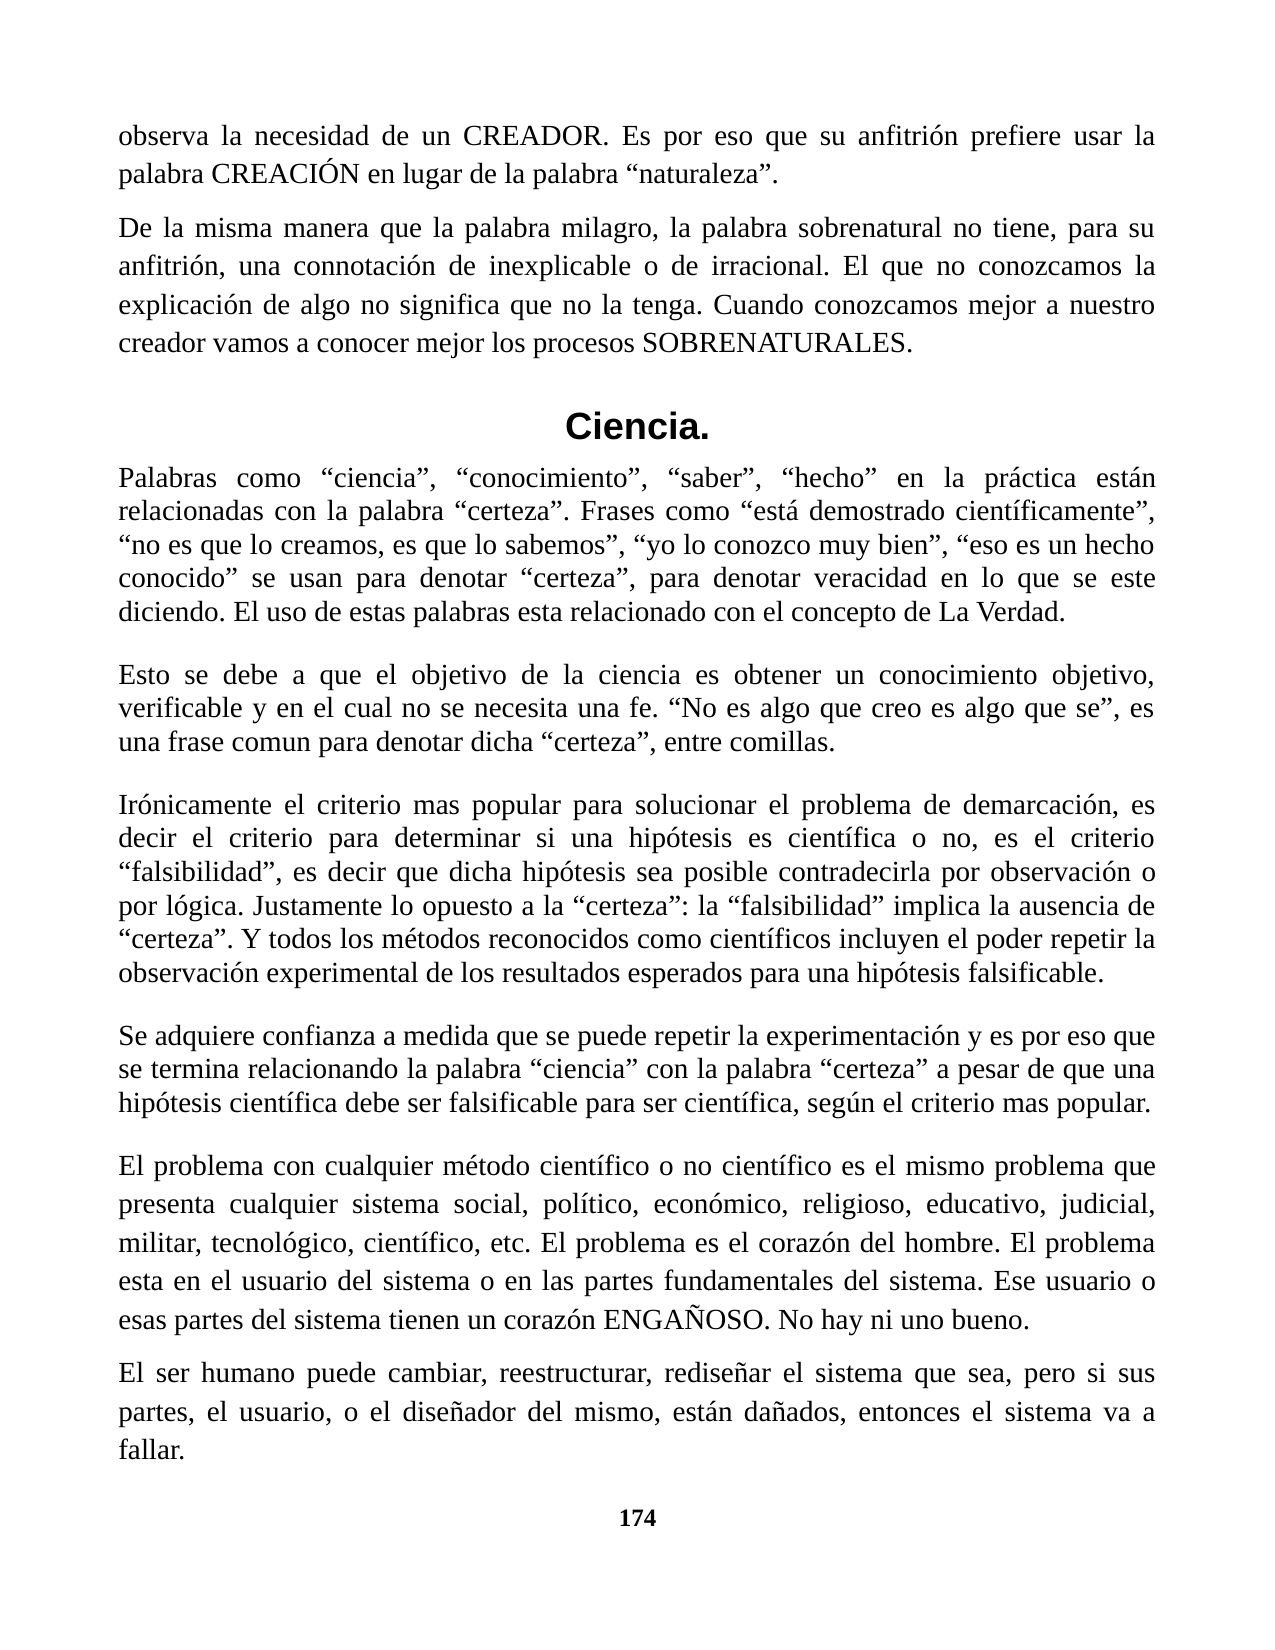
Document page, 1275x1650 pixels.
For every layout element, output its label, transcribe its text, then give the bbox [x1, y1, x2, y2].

text Esto se debe a que el objetivo de la ciencia es obtener un conocimiento objetivo, verificable y en el cual no se necesita una fe. “No es algo que creo es algo que se”, es una frase comun para denotar dicha “certeza”, entre comillas. [118, 657, 1157, 757]
text observa la necesidad de un CREADOR. Es por eso que su anfitrión prefiere usar la palabra CREACIÓN en lugar de la palabra “naturaleza”. [118, 118, 1157, 190]
text De la misma manera que la palabra milagro, la palabra sobrenatural no tiene, para su anfitrión, una connotación de inexplicable o de irracional. El que no conozcamos la explicación de algo no significa que no la tenga. Cuando conozcamos mejor a nuestro creador vamos a conocer mejor los procesos SOBRENATURALES. [118, 210, 1157, 359]
text El problema con cualquier método científico o no científico es el mismo problema que presenta cualquier sistema social, político, económico, religioso, educativo, judicial, militar, tecnológico, científico, etc. El problema es el corazón del hombre. El problema esta en el usuario del sistema o en las partes fundamentales del sistema. Ese usuario o esas partes del sistema tienen un corazón ENGAÑOSO. No hay ni uno bueno. [118, 1148, 1157, 1336]
text El ser humano puede cambiar, reestructurar, rediseñar el sistema que sea, pero si sus partes, el usuario, o el diseñador del mismo, están dañados, entonces el sistema va a fallar. [118, 1355, 1157, 1466]
subtitle Ciencia. [118, 403, 1157, 447]
text Palabras como “ciencia”, “conocimiento”, “saber”, “hecho” en la práctica están relacionadas con la palabra “certeza”. Frases como “está demostrado científicamente”, “no es que lo creamos, es que lo sabemos”, “yo lo conozco muy bien”, “eso es un hecho conocido” se usan para denotar “certeza”, para denotar veracidad en lo que se este diciendo. El uso de estas palabras esta relacionado con el concepto de La Verdad. [118, 460, 1157, 627]
text Se adquiere confianza a medida que se puede repetir la experimentación y es por eso que se termina relacionando la palabra “ciencia” con la palabra “certeza” a pesar de que una hipótesis científica debe ser falsificable para ser científica, según el criterio mas popular. [118, 1018, 1157, 1118]
text Irónicamente el criterio mas popular para solucionar el problema de demarcación, es decir el criterio para determinar si una hipótesis es científica o no, es el criterio “falsibilidad”, es decir que dicha hipótesis sea posible contradecirla por observación o por lógica. Justamente lo opuesto a la “certeza”: la “falsibilidad” implica la ausencia de “certeza”. Y todos los métodos reconocidos como científicos incluyen el poder repetir la observación experimental de los resultados esperados para una hipótesis falsificable. [118, 787, 1157, 988]
